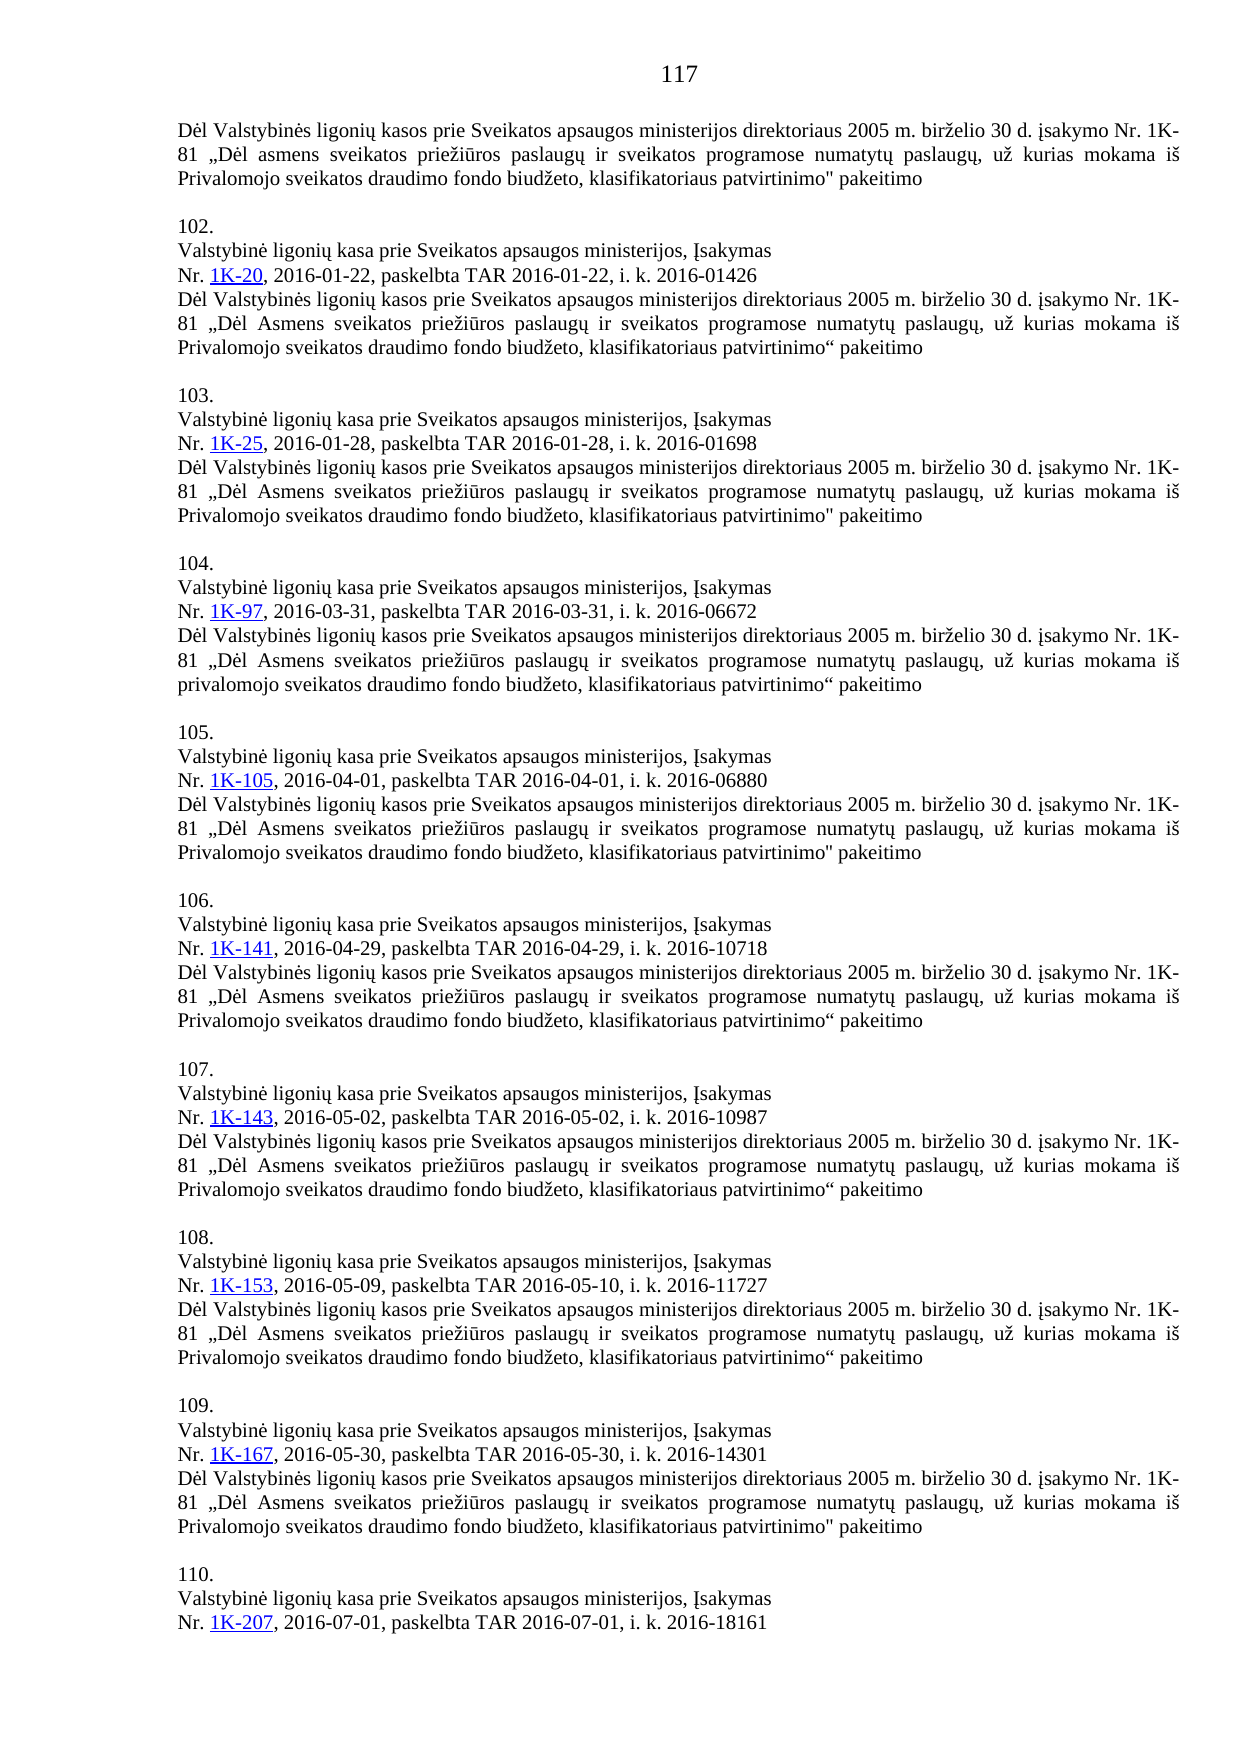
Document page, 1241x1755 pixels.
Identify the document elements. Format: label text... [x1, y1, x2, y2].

text Valstybinė ligonių kasa prie Sveikatos apsaugos ministerijos, Įsakymas [177, 744, 1181, 768]
text 104. [177, 551, 1181, 575]
text Nr. 1K-141, 2016-04-29, paskelbta TAR 2016-04-29, i. k. 2016-10718 [177, 936, 1181, 960]
text Dėl Valstybinės ligonių kasos prie Sveikatos apsaugos ministerijos direktoriaus 2005 m. birželio 30 d. įsakymo Nr. 1K-81 „Dėl Asmens sveikatos priežiūros paslaugų ir sveikatos programose numatytų paslaugų, už kurias mokama iš Privalomojo sveikatos draudimo fondo biudžeto, klasifikatoriaus patvirtinimo“ pakeitimo [177, 287, 1181, 359]
text 108. [177, 1225, 1181, 1249]
text 103. [177, 383, 1181, 407]
text Valstybinė ligonių kasa prie Sveikatos apsaugos ministerijos, Įsakymas [177, 1081, 1181, 1105]
text Nr. 1K-20, 2016-01-22, paskelbta TAR 2016-01-22, i. k. 2016-01426 [177, 262, 1181, 287]
text Dėl Valstybinės ligonių kasos prie Sveikatos apsaugos ministerijos direktoriaus 2005 m. birželio 30 d. įsakymo Nr. 1K-81 „Dėl Asmens sveikatos priežiūros paslaugų ir sveikatos programose numatytų paslaugų, už kurias mokama iš Privalomojo sveikatos draudimo fondo biudžeto, klasifikatoriaus patvirtinimo'' pakeitimo [177, 792, 1181, 864]
text 109. [177, 1393, 1181, 1417]
text Nr. 1K-25, 2016-01-28, paskelbta TAR 2016-01-28, i. k. 2016-01698 [177, 431, 1181, 455]
text Valstybinė ligonių kasa prie Sveikatos apsaugos ministerijos, Įsakymas [177, 1586, 1181, 1610]
text Nr. 1K-97, 2016-03-31, paskelbta TAR 2016-03-31, i. k. 2016-06672 [177, 599, 1181, 623]
text Nr. 1K-143, 2016-05-02, paskelbta TAR 2016-05-02, i. k. 2016-10987 [177, 1105, 1181, 1129]
text 106. [177, 888, 1181, 912]
text 102. [177, 214, 1181, 238]
text Dėl Valstybinės ligonių kasos prie Sveikatos apsaugos ministerijos direktoriaus 2005 m. birželio 30 d. įsakymo Nr. 1K-81 „Dėl Asmens sveikatos priežiūros paslaugų ir sveikatos programose numatytų paslaugų, už kurias mokama iš Privalomojo sveikatos draudimo fondo biudžeto, klasifikatoriaus patvirtinimo“ pakeitimo [177, 1297, 1181, 1369]
text Dėl Valstybinės ligonių kasos prie Sveikatos apsaugos ministerijos direktoriaus 2005 m. birželio 30 d. įsakymo Nr. 1K-81 „Dėl Asmens sveikatos priežiūros paslaugų ir sveikatos programose numatytų paslaugų, už kurias mokama iš Privalomojo sveikatos draudimo fondo biudžeto, klasifikatoriaus patvirtinimo“ pakeitimo [177, 1129, 1181, 1201]
text Dėl Valstybinės ligonių kasos prie Sveikatos apsaugos ministerijos direktoriaus 2005 m. birželio 30 d. įsakymo Nr. 1K-81 „Dėl Asmens sveikatos priežiūros paslaugų ir sveikatos programose numatytų paslaugų, už kurias mokama iš Privalomojo sveikatos draudimo fondo biudžeto, klasifikatoriaus patvirtinimo" pakeitimo [177, 1466, 1181, 1538]
text Nr. 1K-207, 2016-07-01, paskelbta TAR 2016-07-01, i. k. 2016-18161 [177, 1610, 1181, 1634]
text 105. [177, 720, 1181, 744]
text Valstybinė ligonių kasa prie Sveikatos apsaugos ministerijos, Įsakymas [177, 575, 1181, 599]
text Dėl Valstybinės ligonių kasos prie Sveikatos apsaugos ministerijos direktoriaus 2005 m. birželio 30 d. įsakymo Nr. 1K-81 „Dėl Asmens sveikatos priežiūros paslaugų ir sveikatos programose numatytų paslaugų, už kurias mokama iš privalomojo sveikatos draudimo fondo biudžeto, klasifikatoriaus patvirtinimo“ pakeitimo [177, 623, 1181, 696]
text Valstybinė ligonių kasa prie Sveikatos apsaugos ministerijos, Įsakymas [177, 912, 1181, 936]
text Valstybinė ligonių kasa prie Sveikatos apsaugos ministerijos, Įsakymas [177, 1249, 1181, 1273]
text Dėl Valstybinės ligonių kasos prie Sveikatos apsaugos ministerijos direktoriaus 2005 m. birželio 30 d. įsakymo Nr. 1K-81 „Dėl Asmens sveikatos priežiūros paslaugų ir sveikatos programose numatytų paslaugų, už kurias mokama iš Privalomojo sveikatos draudimo fondo biudžeto, klasifikatoriaus patvirtinimo“ pakeitimo [177, 960, 1181, 1032]
text Valstybinė ligonių kasa prie Sveikatos apsaugos ministerijos, Įsakymas [177, 1417, 1181, 1442]
text 107. [177, 1057, 1181, 1081]
text Nr. 1K-167, 2016-05-30, paskelbta TAR 2016-05-30, i. k. 2016-14301 [177, 1442, 1181, 1466]
text Dėl Valstybinės ligonių kasos prie Sveikatos apsaugos ministerijos direktoriaus 2005 m. birželio 30 d. įsakymo Nr. 1K-81 „Dėl Asmens sveikatos priežiūros paslaugų ir sveikatos programose numatytų paslaugų, už kurias mokama iš Privalomojo sveikatos draudimo fondo biudžeto, klasifikatoriaus patvirtinimo" pakeitimo [177, 455, 1181, 527]
text Nr. 1K-105, 2016-04-01, paskelbta TAR 2016-04-01, i. k. 2016-06880 [177, 768, 1181, 792]
text Nr. 1K-153, 2016-05-09, paskelbta TAR 2016-05-10, i. k. 2016-11727 [177, 1273, 1181, 1297]
text Dėl Valstybinės ligonių kasos prie Sveikatos apsaugos ministerijos direktoriaus 2005 m. birželio 30 d. įsakymo Nr. 1K-81 „Dėl asmens sveikatos priežiūros paslaugų ir sveikatos programose numatytų paslaugų, už kurias mokama iš Privalomojo sveikatos draudimo fondo biudžeto, klasifikatoriaus patvirtinimo" pakeitimo [177, 118, 1181, 190]
text Valstybinė ligonių kasa prie Sveikatos apsaugos ministerijos, Įsakymas [177, 238, 1181, 262]
text 110. [177, 1562, 1181, 1586]
text Valstybinė ligonių kasa prie Sveikatos apsaugos ministerijos, Įsakymas [177, 407, 1181, 431]
